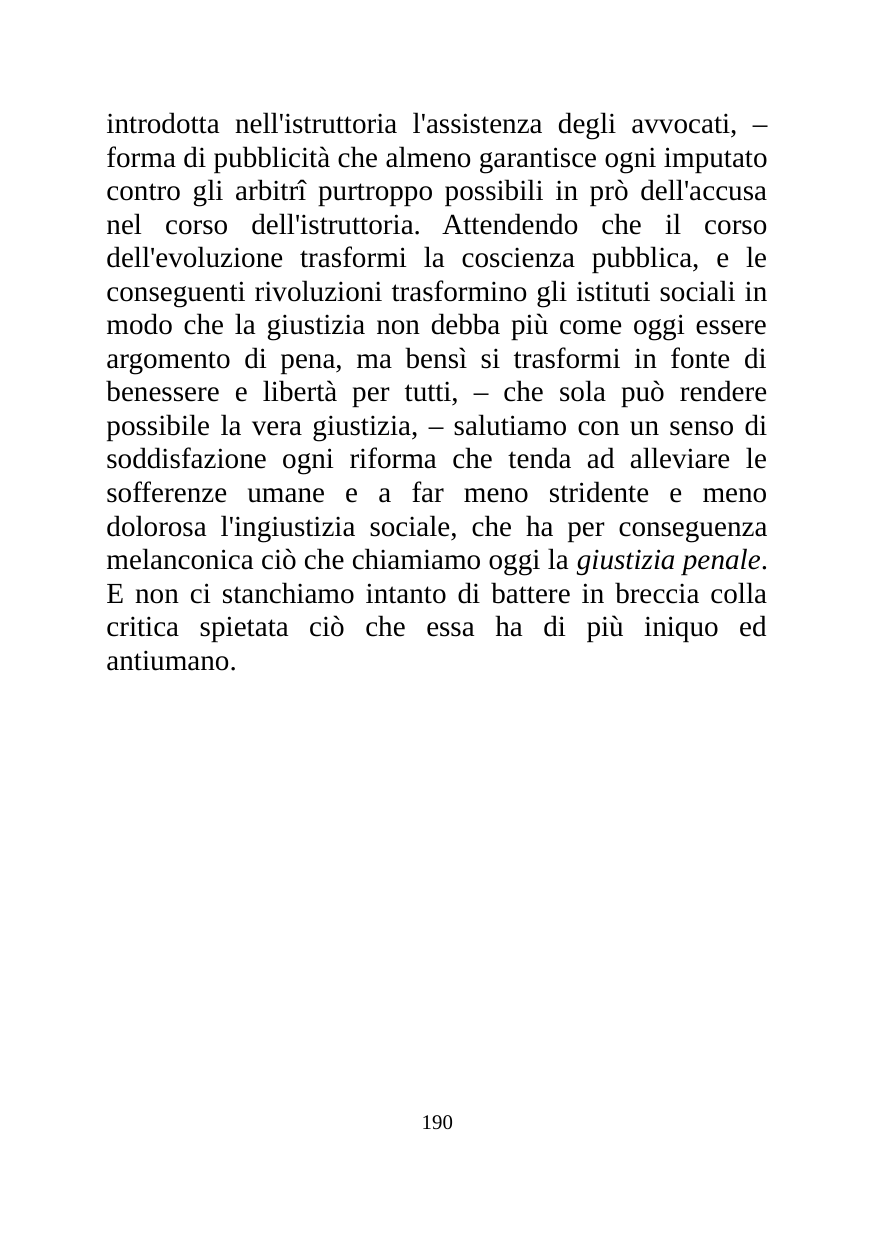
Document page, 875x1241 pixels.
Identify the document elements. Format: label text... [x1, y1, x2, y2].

text introdotta nell'istruttoria l'assistenza degli avvocati, – forma di pubblicità che almeno garantisce ogni imputato contro gli arbitrî purtroppo possibili in prò dell'accusa nel corso dell'istruttoria. Attendendo che il corso dell'evoluzione trasformi la coscienza pubblica, e le conseguenti rivoluzioni trasformino gli istituti sociali in modo che la giustizia non debba più come oggi essere argomento di pena, ma bensì si trasformi in fonte di benessere e libertà per tutti, – che sola può rendere possibile la vera giustizia, – salutiamo con un senso di soddisfazione ogni riforma che tenda ad alleviare le sofferenze umane e a far meno stridente e meno dolorosa l'ingiustizia sociale, che ha per conseguenza melanconica ciò che chiamiamo oggi la giustizia penale. E non ci stanchiamo intanto di battere in breccia colla critica spietata ciò che essa ha di più iniquo ed antiumano. [106, 106, 768, 676]
